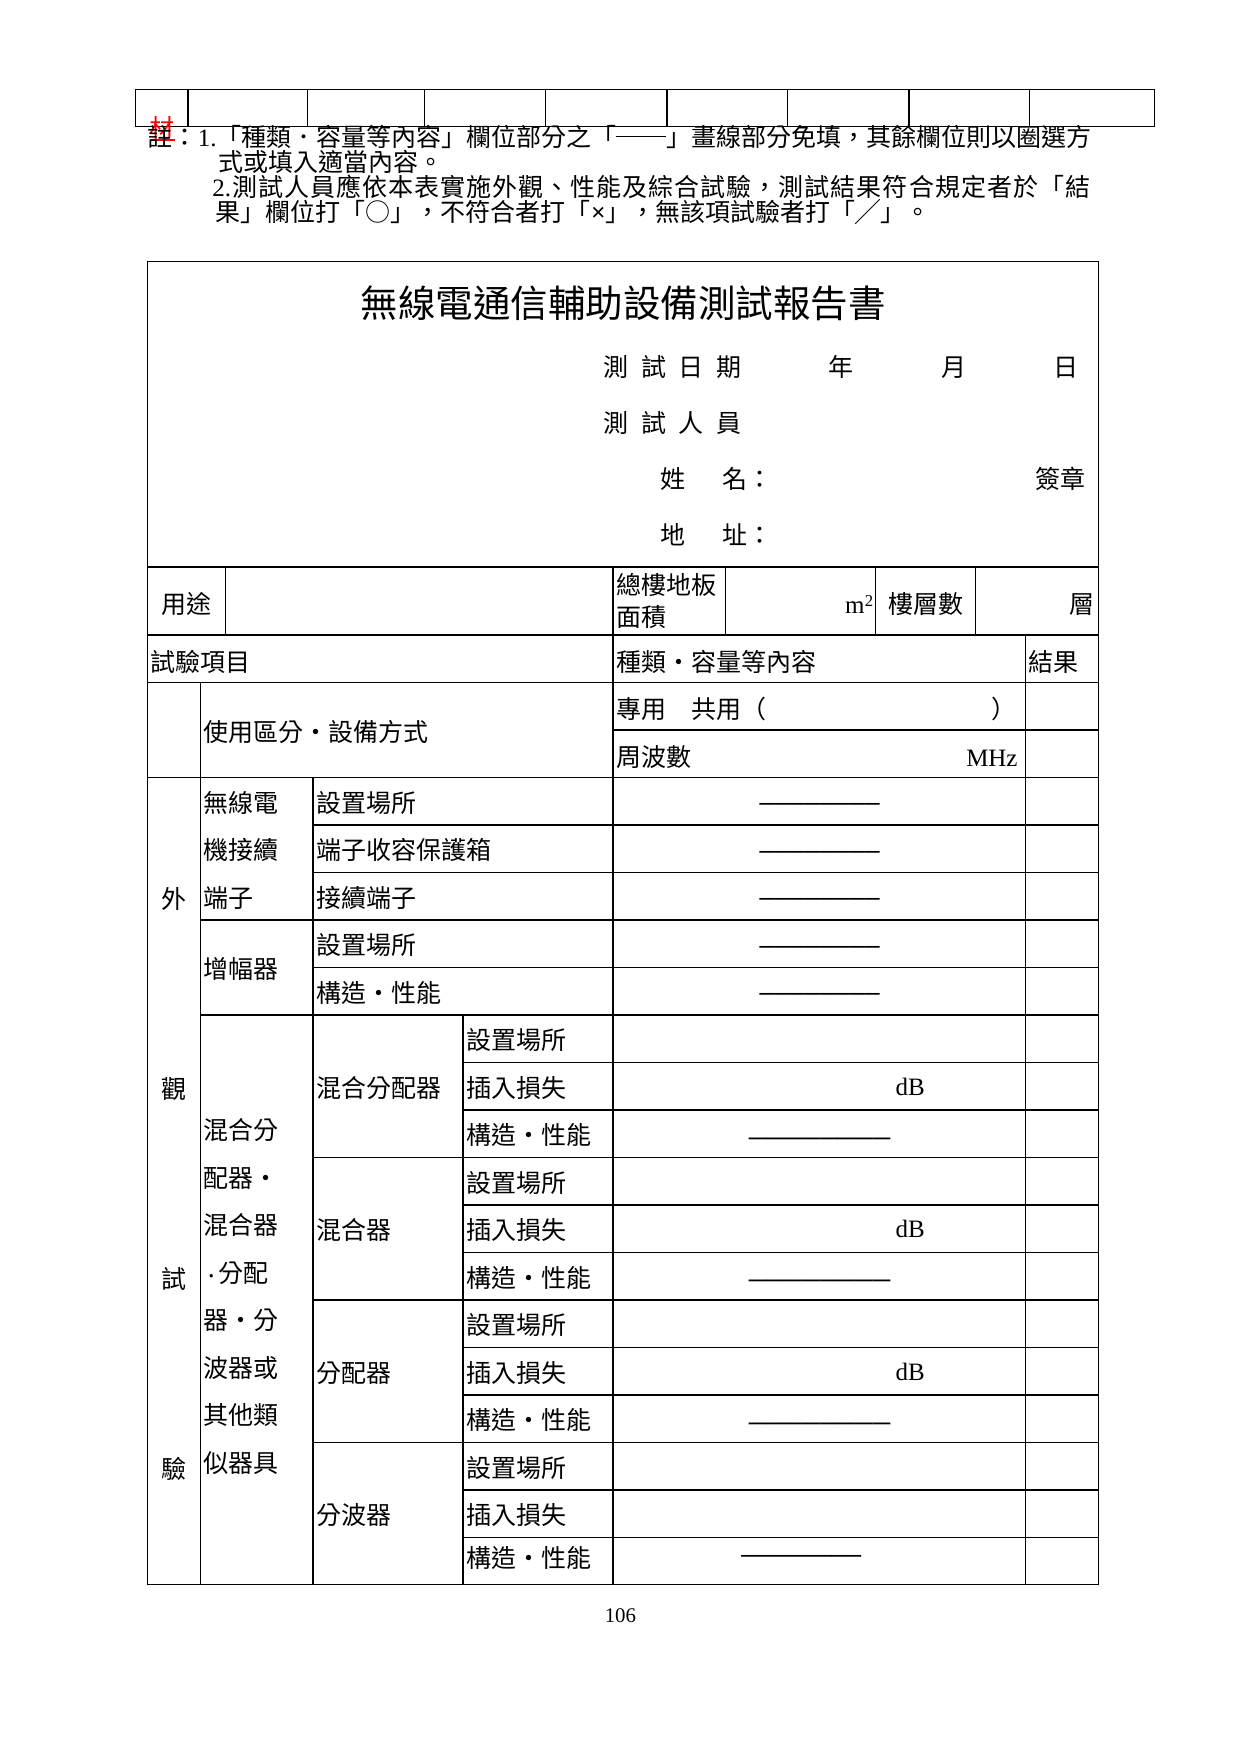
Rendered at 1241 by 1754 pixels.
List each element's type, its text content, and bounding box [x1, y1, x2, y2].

table_cell [1030, 90, 1154, 126]
table_cell dB [614, 1206, 1025, 1252]
table_cell [1026, 968, 1098, 1014]
table_cell ──────── [614, 1253, 1025, 1299]
table_cell [1026, 1016, 1098, 1062]
table_cell 插入損失 [464, 1063, 612, 1109]
table_cell 周波數 MHz [614, 731, 1025, 777]
table_cell 測 試 日 期 年 月 日 [601, 341, 1098, 397]
table_header 無線電通信輔助設備測試報告書 [148, 262, 1098, 341]
table_cell 構造‧性能 [314, 968, 612, 1014]
table_cell 端子 [201, 872, 312, 919]
table_cell [189, 90, 307, 126]
table_cell 觀 [148, 1062, 200, 1109]
table_cell 混合器 [314, 1204, 462, 1252]
table_cell 其他類 [201, 1394, 312, 1442]
table_cell ‧分配 [201, 1252, 312, 1299]
text 2.測試人員應依本表實施外觀、性能及綜合試驗，測試結果符合規定者於「結果」欄位打「○」，不符合者打「×」，無該項試驗者打「╱」。 [148, 177, 1092, 227]
table_cell [614, 1491, 1025, 1537]
table_cell 設置場所 [464, 1443, 612, 1489]
table_cell 器‧分 [201, 1299, 312, 1347]
table_cell [1026, 1538, 1098, 1584]
table_cell 插入損失 [464, 1206, 612, 1252]
table_cell 結果 [1026, 636, 1098, 682]
table_cell 樓層數 [876, 568, 975, 634]
table_cell 設置場所 [464, 1158, 612, 1204]
table_cell 分波器 [314, 1489, 462, 1537]
table_cell [226, 568, 612, 634]
table_cell [314, 1537, 462, 1584]
table_cell 種類‧容量等內容 [614, 636, 1025, 682]
table_cell 測試 器 材 [136, 90, 187, 126]
table_cell 姓 名： 簽章 [601, 454, 1098, 510]
table_cell [308, 90, 424, 126]
table_cell 設置場所 [314, 921, 612, 967]
table_cell 設置場所 [464, 1301, 612, 1347]
table_cell 構造‧性能 [464, 1396, 612, 1442]
table_cell 專用 共用（ ） [614, 683, 1025, 729]
table_cell [148, 967, 200, 1014]
table_cell [148, 683, 200, 729]
table_cell 配器‧ [201, 1157, 312, 1204]
table_cell [148, 397, 601, 453]
table_cell 試驗項目 [148, 636, 612, 682]
table_cell [1026, 778, 1098, 824]
table_cell 總樓地板面積 [614, 568, 725, 634]
table_cell ──────── [614, 778, 1025, 824]
table_cell [148, 1489, 200, 1537]
table_cell 用途 [148, 568, 225, 634]
table_cell [910, 90, 1029, 126]
table_cell [1026, 873, 1098, 919]
table_cell [148, 919, 200, 967]
table_cell ──────── [614, 826, 1025, 872]
table_cell [314, 1109, 462, 1157]
table_cell [148, 729, 200, 777]
table_cell [1026, 1396, 1098, 1442]
table_cell [1026, 826, 1098, 872]
table_cell [1026, 1253, 1098, 1299]
table_cell 似器具 [201, 1442, 312, 1489]
table_cell [148, 778, 200, 824]
table_cell [148, 1109, 200, 1157]
table_cell ──────── [614, 1396, 1025, 1442]
text 註：1.「種類．容量等內容」欄位部分之「──」畫線部分免填，其餘欄位則以圈選方式或填入適當內容。 [148, 127, 1092, 177]
table_cell dB [614, 1348, 1025, 1394]
table_cell [148, 824, 200, 872]
table_cell [314, 1301, 462, 1347]
table_cell [788, 90, 908, 126]
table_cell ──────── [614, 1111, 1025, 1157]
table_cell 接續端子 [314, 873, 612, 919]
table_cell 混合分 [201, 1109, 312, 1157]
table_cell [1026, 1491, 1098, 1537]
table_cell [1026, 1443, 1098, 1489]
table_cell [614, 1443, 1025, 1489]
table_cell ──────── [614, 921, 1025, 967]
table_cell 層 [976, 568, 1098, 634]
table_cell [314, 1252, 462, 1299]
table_cell 測 試 人 員 [601, 397, 1098, 453]
table_cell [314, 1443, 462, 1489]
table_cell [148, 510, 601, 566]
table_cell [1026, 921, 1098, 967]
table_cell [148, 1394, 200, 1442]
table_cell 波器或 [201, 1347, 312, 1394]
table_cell 使用區分‧設備方式 [201, 683, 612, 777]
table_cell [1026, 1206, 1098, 1252]
table_cell [668, 90, 787, 126]
table_cell ──────── [614, 1538, 1025, 1584]
table_cell dB [614, 1063, 1025, 1109]
table_cell 設置場所 [464, 1016, 612, 1062]
table_cell 混合分配器 [314, 1062, 462, 1109]
table_cell [148, 1299, 200, 1347]
table_cell [314, 1158, 462, 1204]
table_cell [425, 90, 545, 126]
table_cell [201, 1489, 312, 1537]
table_cell [148, 1204, 200, 1252]
table_cell 插入損失 [464, 1491, 612, 1537]
table_cell [148, 1014, 200, 1062]
table_cell [148, 1347, 200, 1394]
table_cell [614, 1158, 1025, 1204]
table_cell [201, 1062, 312, 1109]
table_cell [614, 1016, 1025, 1062]
table_cell [148, 1537, 200, 1584]
table_cell [1026, 1158, 1098, 1204]
table_cell 設置場所 [314, 778, 612, 824]
table_cell [148, 1157, 200, 1204]
table_cell [314, 1016, 462, 1062]
table_cell [314, 1394, 462, 1442]
table_cell [201, 1537, 312, 1584]
table_cell 構造‧性能 [464, 1253, 612, 1299]
table_cell 插入損失 [464, 1348, 612, 1394]
table_cell 混合器 [201, 1204, 312, 1252]
table_cell 構造‧性能 [464, 1538, 612, 1584]
table_cell m2 [726, 568, 875, 634]
table_cell 試 [148, 1252, 200, 1299]
table_cell 地 址： [601, 510, 1098, 566]
table_cell [148, 454, 601, 510]
table_cell [1026, 731, 1098, 777]
table_cell 分配器 [314, 1347, 462, 1394]
table_cell 機接續 [201, 824, 312, 872]
table_cell ──────── [614, 968, 1025, 1014]
table_cell 外 [148, 872, 200, 919]
table_cell [1026, 683, 1098, 729]
table_cell 端子收容保護箱 [314, 826, 612, 872]
table_cell [1026, 1063, 1098, 1109]
table_cell [148, 341, 601, 397]
table_cell 無線電 [201, 778, 312, 824]
table_cell [1026, 1111, 1098, 1157]
table_cell [201, 1016, 312, 1062]
table_cell 增幅器 [201, 921, 312, 1014]
table_cell [1026, 1301, 1098, 1347]
table_cell ──────── [614, 873, 1025, 919]
table_cell 構造‧性能 [464, 1111, 612, 1157]
table_cell 驗 [148, 1442, 200, 1489]
table_cell [1026, 1348, 1098, 1394]
table_cell [546, 90, 666, 126]
table_cell [614, 1301, 1025, 1347]
